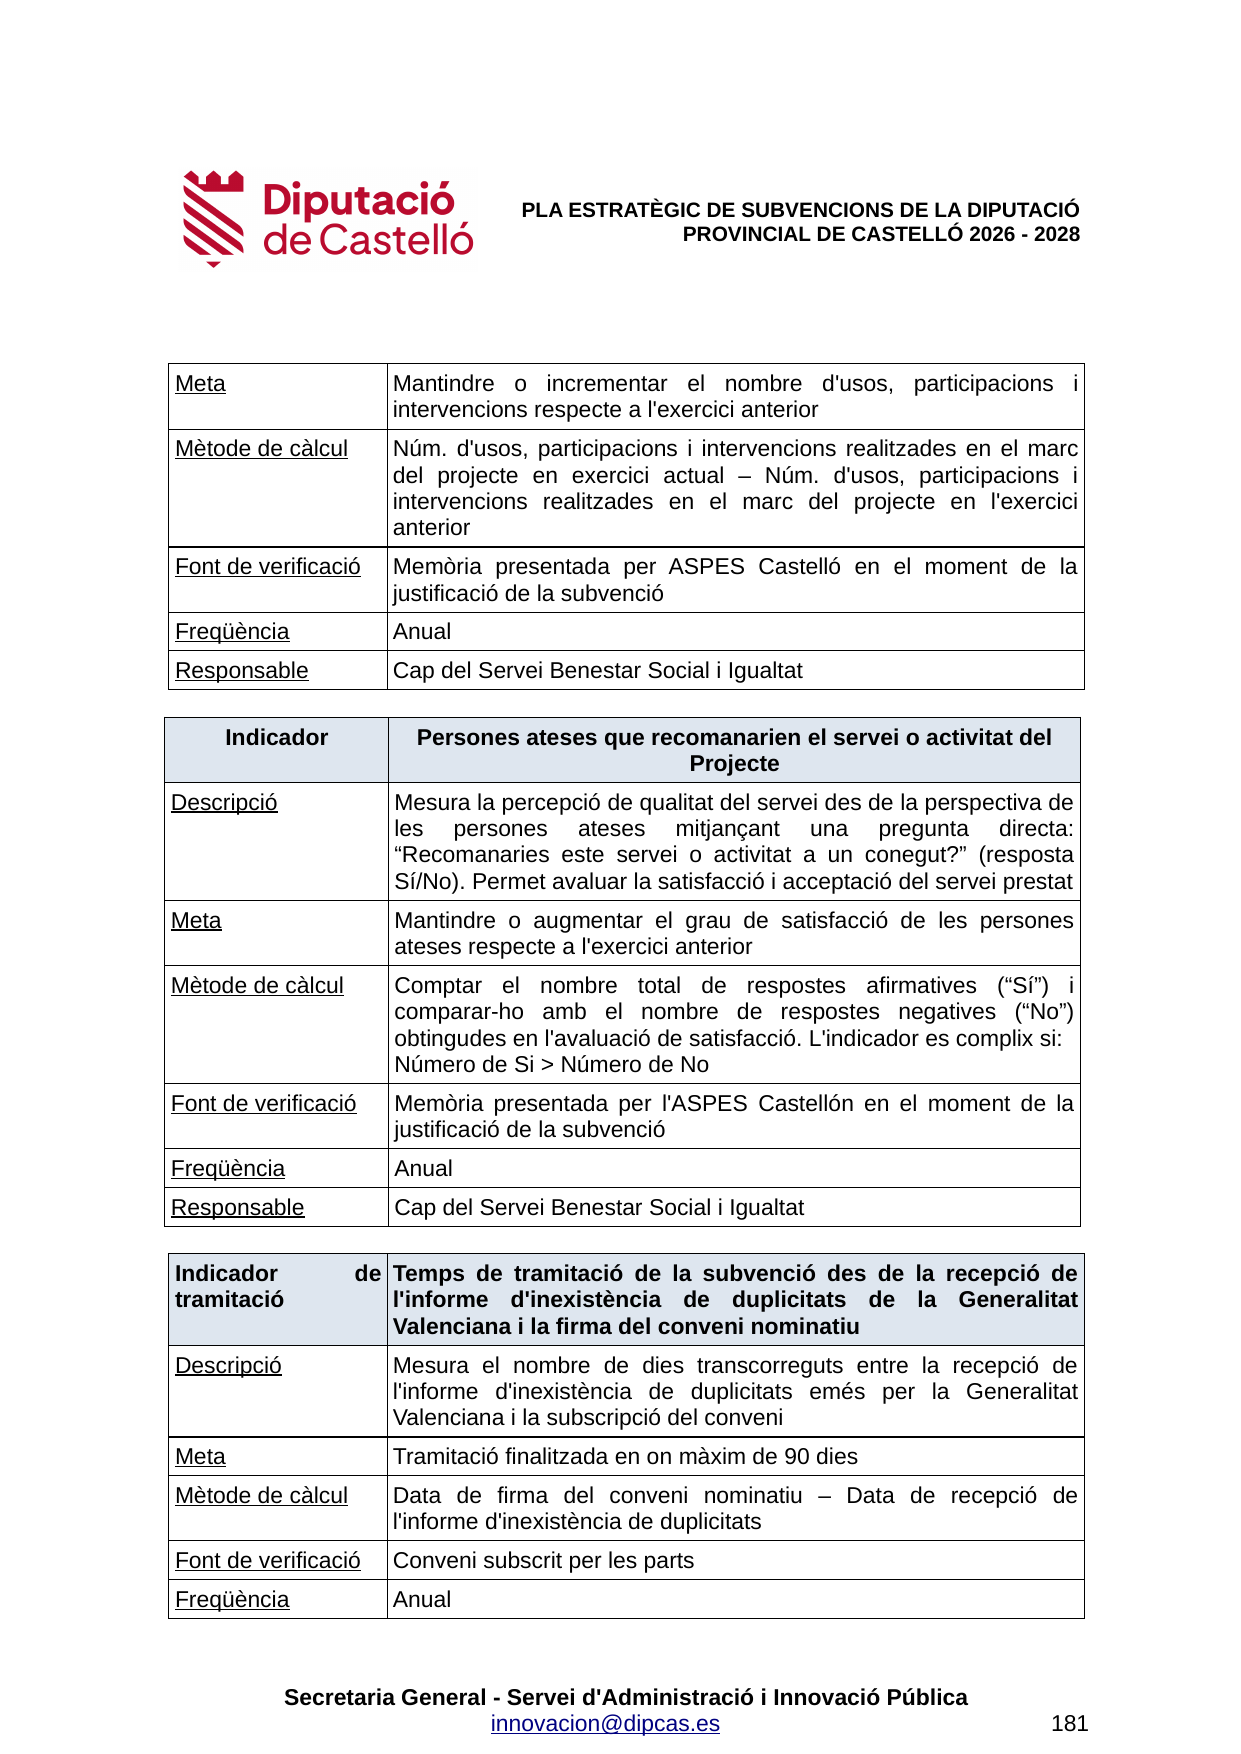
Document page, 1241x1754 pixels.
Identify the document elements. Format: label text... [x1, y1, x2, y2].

table_cell Freqüència [169, 613, 387, 650]
table_cell Meta [165, 901, 388, 965]
table_cell Mantindre o incrementar el nombre d'usos, participacions i intervencions respecte a l'exercici anterior [388, 364, 1084, 428]
table_cell Descripció [165, 783, 388, 900]
table_cell Cap del Servei Benestar Social i Igualtat [389, 1188, 1080, 1226]
table_cell Memòria presentada per l'ASPES Castellón en el moment de la justificació de la subvenció [389, 1084, 1080, 1148]
table_cell Anual [388, 613, 1084, 650]
table_cell Responsable [165, 1188, 388, 1226]
table_cell Memòria presentada per ASPES Castelló en el moment de la justificació de la subvenció [388, 548, 1084, 612]
table_cell Núm. d'usos, participacions i intervencions realitzades en el marc del projecte en exercici actual – Núm. d'usos, participacions i intervencions realitzades en el marc del projecte en l'exercici anterior [388, 430, 1084, 546]
table_cell Mesura el nombre de dies transcorreguts entre la recepció de l'informe d'inexistència de duplicitats emés per la Generalitat Valenciana i la subscripció del conveni [388, 1346, 1084, 1436]
picture [178, 167, 478, 272]
table_cell Descripció [169, 1346, 387, 1436]
table_cell Anual [388, 1580, 1084, 1618]
table_cell Font de verificació [165, 1084, 388, 1148]
table_cell Freqüència [169, 1580, 387, 1618]
table_header Temps de tramitació de la subvenció des de la recepció de l'informe d'inexistència de duplicitats de la Generalitat Valenciana i la firma del conveni nominatiu [388, 1254, 1084, 1345]
table_header Persones ateses que recomanarien el servei o activitat del Projecte [389, 718, 1080, 782]
table_cell Mesura la percepció de qualitat del servei des de la perspectiva de les persones ateses mitjançant una pregunta directa: “Recomanaries este servei o activitat a un conegut?” (resposta Sí/No). Permet avaluar la satisfacció i acceptació del servei prestat [389, 783, 1080, 900]
table_cell Mètode de càlcul [165, 966, 388, 1083]
table_cell Mantindre o augmentar el grau de satisfacció de les persones ateses respecte a l'exercici anterior [389, 901, 1080, 965]
table_cell Cap del Servei Benestar Social i Igualtat [388, 651, 1084, 689]
table_cell Tramitació finalitzada en on màxim de 90 dies [388, 1438, 1084, 1475]
table_cell Meta [169, 364, 387, 428]
table_cell Comptar el nombre total de respostes afirmatives (“Sí”) i comparar-ho amb el nombre de respostes negatives (“No”) obtingudes en l'avaluació de satisfacció. L'indicador es complix si: Número de Si > Número de No [389, 966, 1080, 1083]
table_cell Meta [169, 1438, 387, 1475]
table_cell Font de verificació [169, 548, 387, 612]
table_header Indicador de tramitació [169, 1254, 387, 1345]
table_cell Data de firma del conveni nominatiu – Data de recepció de l'informe d'inexistència de duplicitats [388, 1476, 1084, 1540]
table_cell Mètode de càlcul [169, 430, 387, 546]
table_header Indicador [165, 718, 388, 782]
table_cell Font de verificació [169, 1541, 387, 1579]
table_cell Mètode de càlcul [169, 1476, 387, 1540]
table_cell Responsable [169, 651, 387, 689]
table_cell Anual [389, 1149, 1080, 1187]
table_cell Freqüència [165, 1149, 388, 1187]
table_cell Conveni subscrit per les parts [388, 1541, 1084, 1579]
